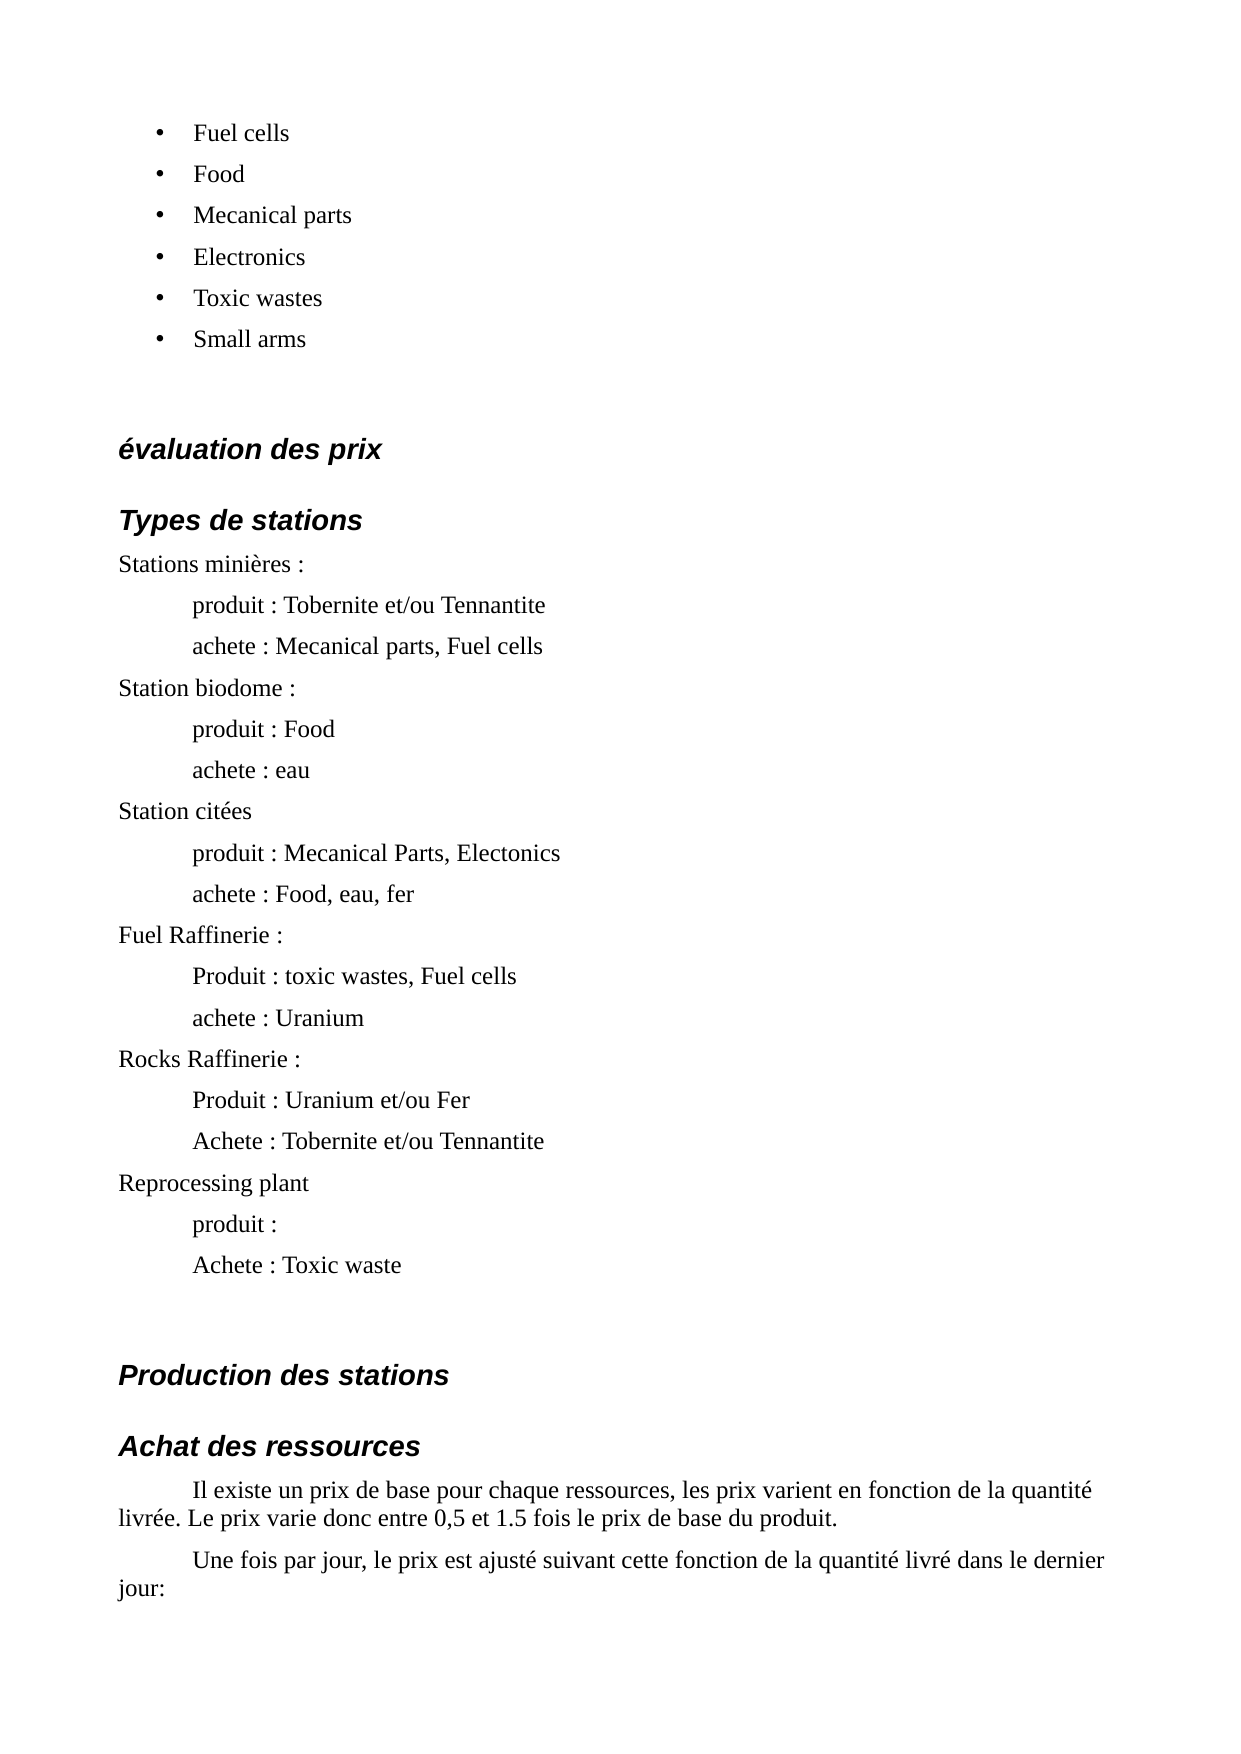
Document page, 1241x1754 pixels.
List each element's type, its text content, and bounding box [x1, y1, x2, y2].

text Rocks Raffinerie : [118, 1044, 1122, 1073]
subtitle Achat des ressources [118, 1429, 1122, 1462]
text achete : eau [118, 755, 1122, 784]
text Produit : toxic wastes, Fuel cells [118, 961, 1122, 990]
text achete : Food, eau, fer [118, 879, 1122, 908]
text achete : Mecanical parts, Fuel cells [118, 631, 1122, 660]
text Produit : Uranium et/ou Fer [118, 1085, 1122, 1114]
text Reprocessing plant [118, 1168, 1122, 1196]
text produit : Food [118, 714, 1122, 743]
text Stations minières : [118, 549, 1122, 578]
list Fuel cells [156, 118, 1122, 147]
list Small arms [156, 324, 1122, 353]
list Toxic wastes [156, 283, 1122, 312]
text produit : Mecanical Parts, Electonics [118, 838, 1122, 866]
subtitle Types de stations [118, 503, 1122, 536]
list Food [156, 159, 1122, 188]
text Achete : Tobernite et/ou Tennantite [118, 1126, 1122, 1155]
list Mecanical parts [156, 201, 1122, 229]
text Une fois par jour, le prix est ajusté suivant cette fonction de la quantité livré dans le dernier jour: [118, 1545, 1122, 1602]
text Achete : Toxic waste [118, 1250, 1122, 1279]
text Station biodome : [118, 673, 1122, 701]
list Electronics [156, 242, 1122, 271]
text Il existe un prix de base pour chaque ressources, les prix varient en fonction de la quantité livrée. Le prix varie donc entre 0,5 et 1.5 fois le prix de base du produit. [118, 1475, 1122, 1532]
text Station citées [118, 796, 1122, 825]
text Fuel Raffinerie : [118, 920, 1122, 949]
subtitle évaluation des prix [118, 432, 1122, 465]
text achete : Uranium [118, 1003, 1122, 1031]
text produit : [118, 1209, 1122, 1238]
text produit : Tobernite et/ou Tennantite [118, 590, 1122, 619]
subtitle Production des stations [118, 1358, 1122, 1391]
